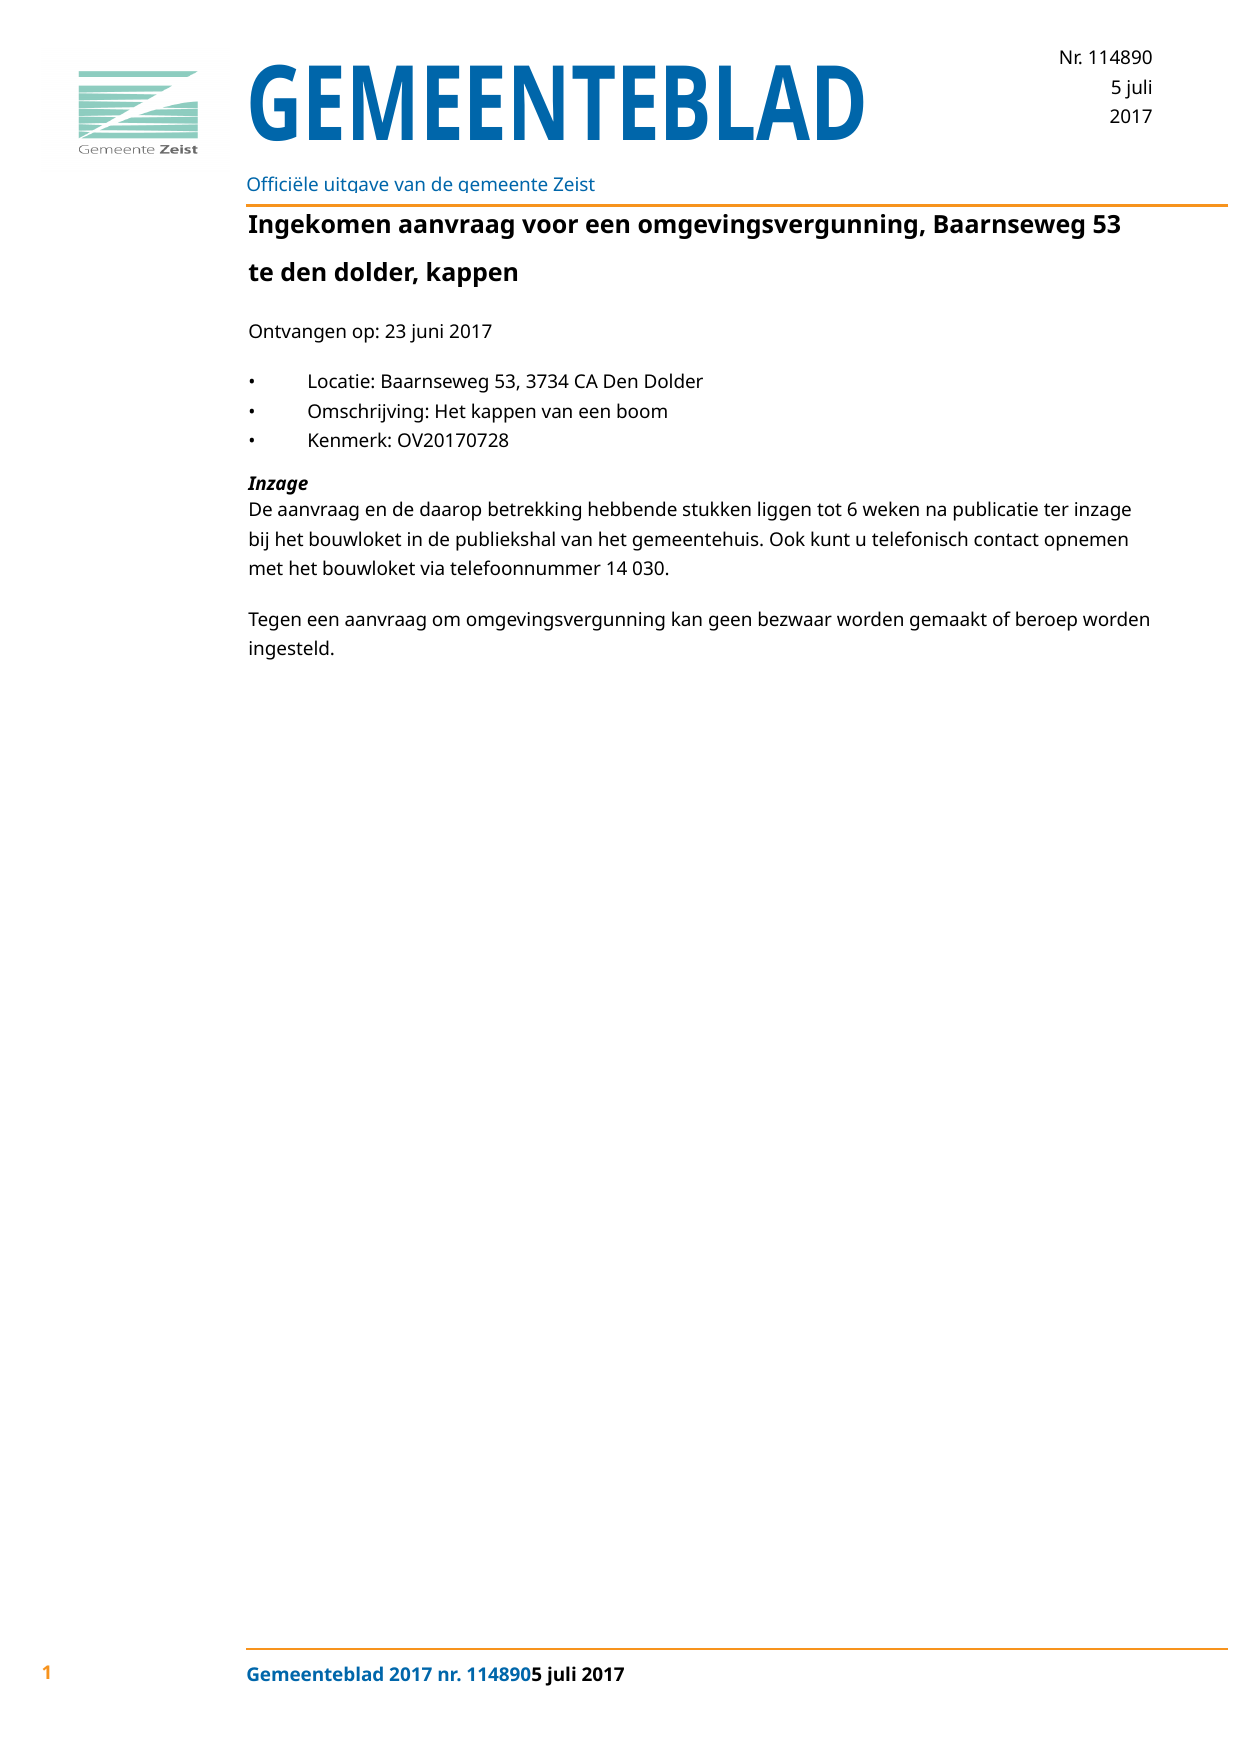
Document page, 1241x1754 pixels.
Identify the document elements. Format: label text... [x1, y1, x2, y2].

list Kenmerk: OV20170728 [248, 427, 1152, 453]
picture [41, 47, 231, 172]
list Locatie: Baarnseweg 53, 3734 CA Den Dolder [248, 368, 1152, 394]
text Ingekomen aanvraag voor een omgevingsvergunning, Baarnseweg 53 te den dolder, kappen [248, 207, 1152, 288]
list Omschrijving: Het kappen van een boom [248, 398, 1152, 424]
text De aanvraag en de daarop betrekking hebbende stukken liggen tot 6 weken na publicatie ter inzage bij het bouwloket in de publiekshal van het gemeentehuis. Ook kunt u telefonisch contact opnemen met het bouwloket via telefoonnummer 14 030. [248, 496, 1152, 581]
text Tegen een aanvraag om omgevingsvergunning kan geen bezwaar worden gemaakt of beroep worden ingesteld. [248, 606, 1152, 661]
text Inzage [248, 471, 1152, 496]
text Ontvangen op: 23 juni 2017 [248, 318, 1152, 344]
